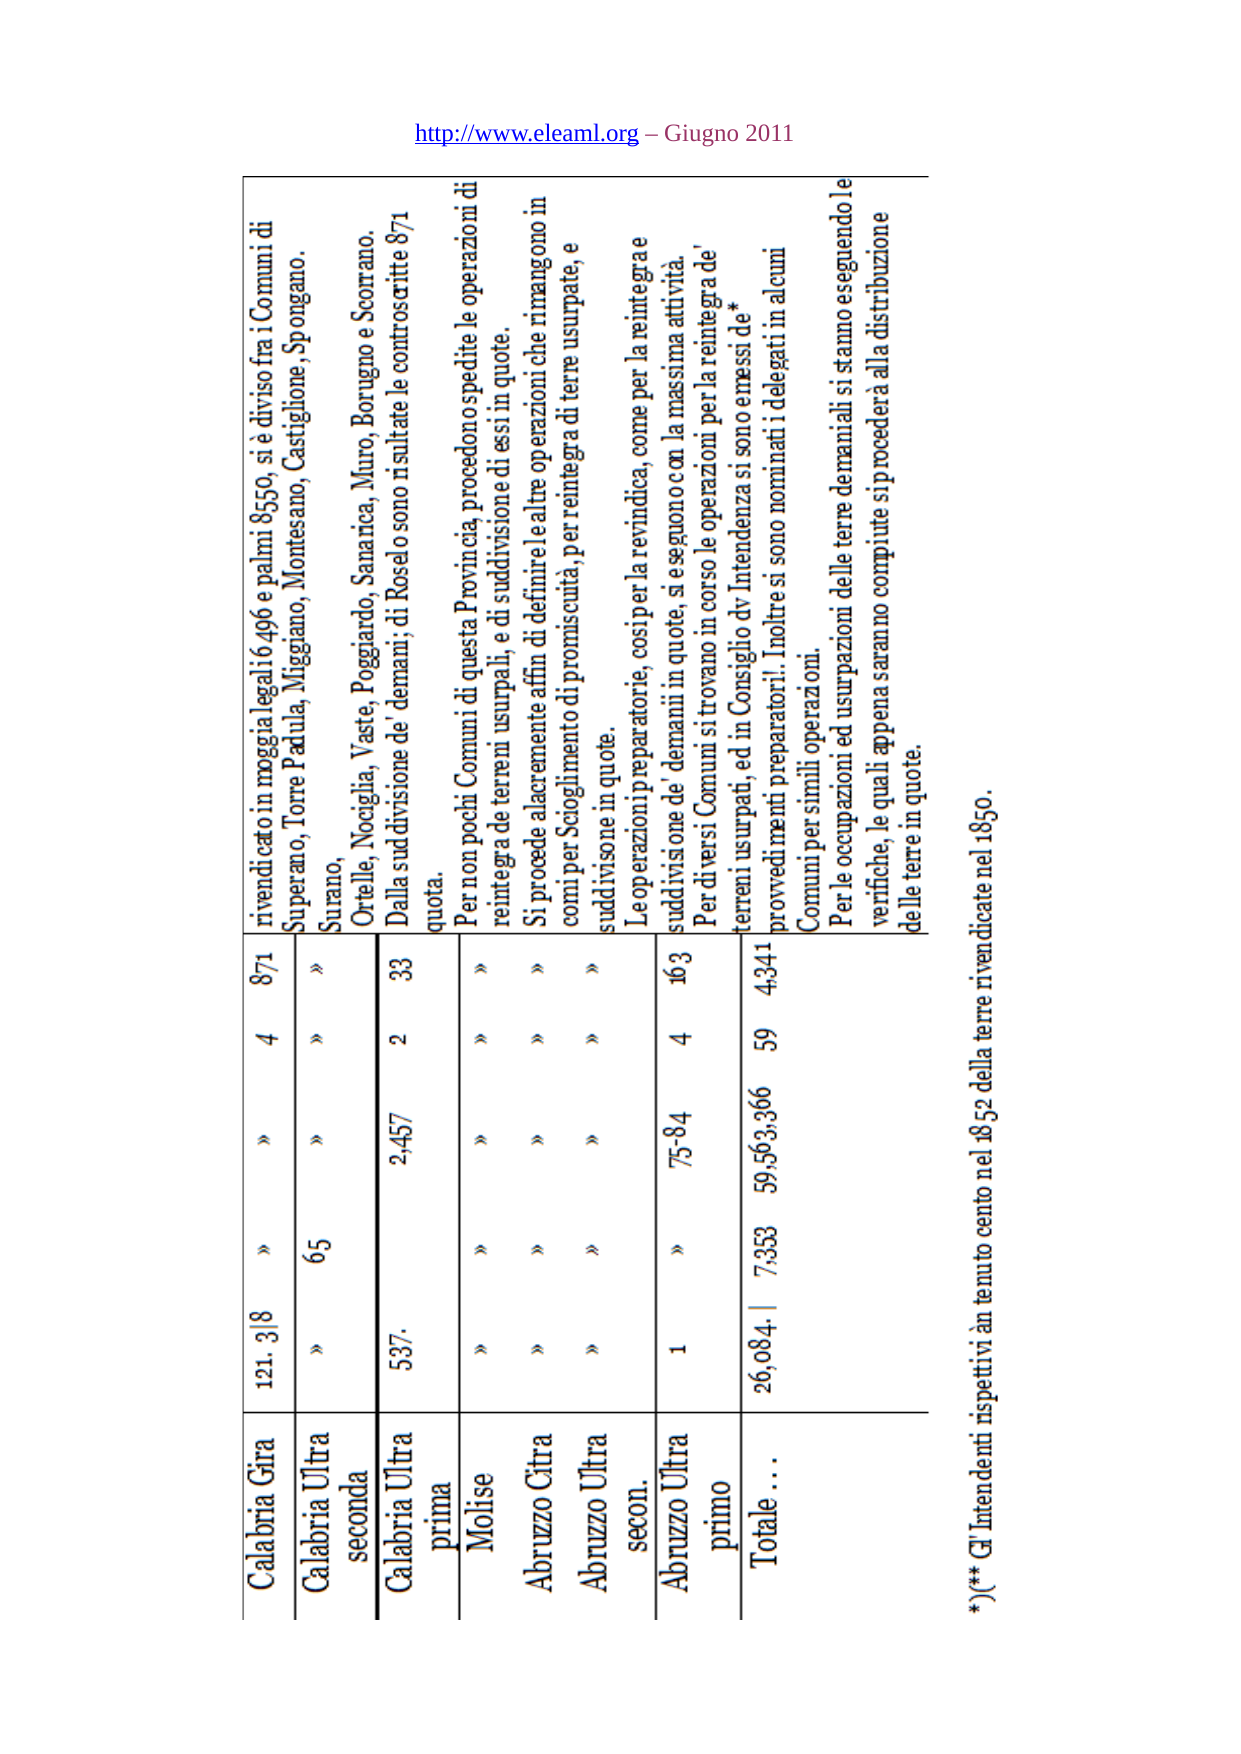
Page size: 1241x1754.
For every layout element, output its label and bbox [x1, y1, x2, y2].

picture [242, 176, 998, 1620]
